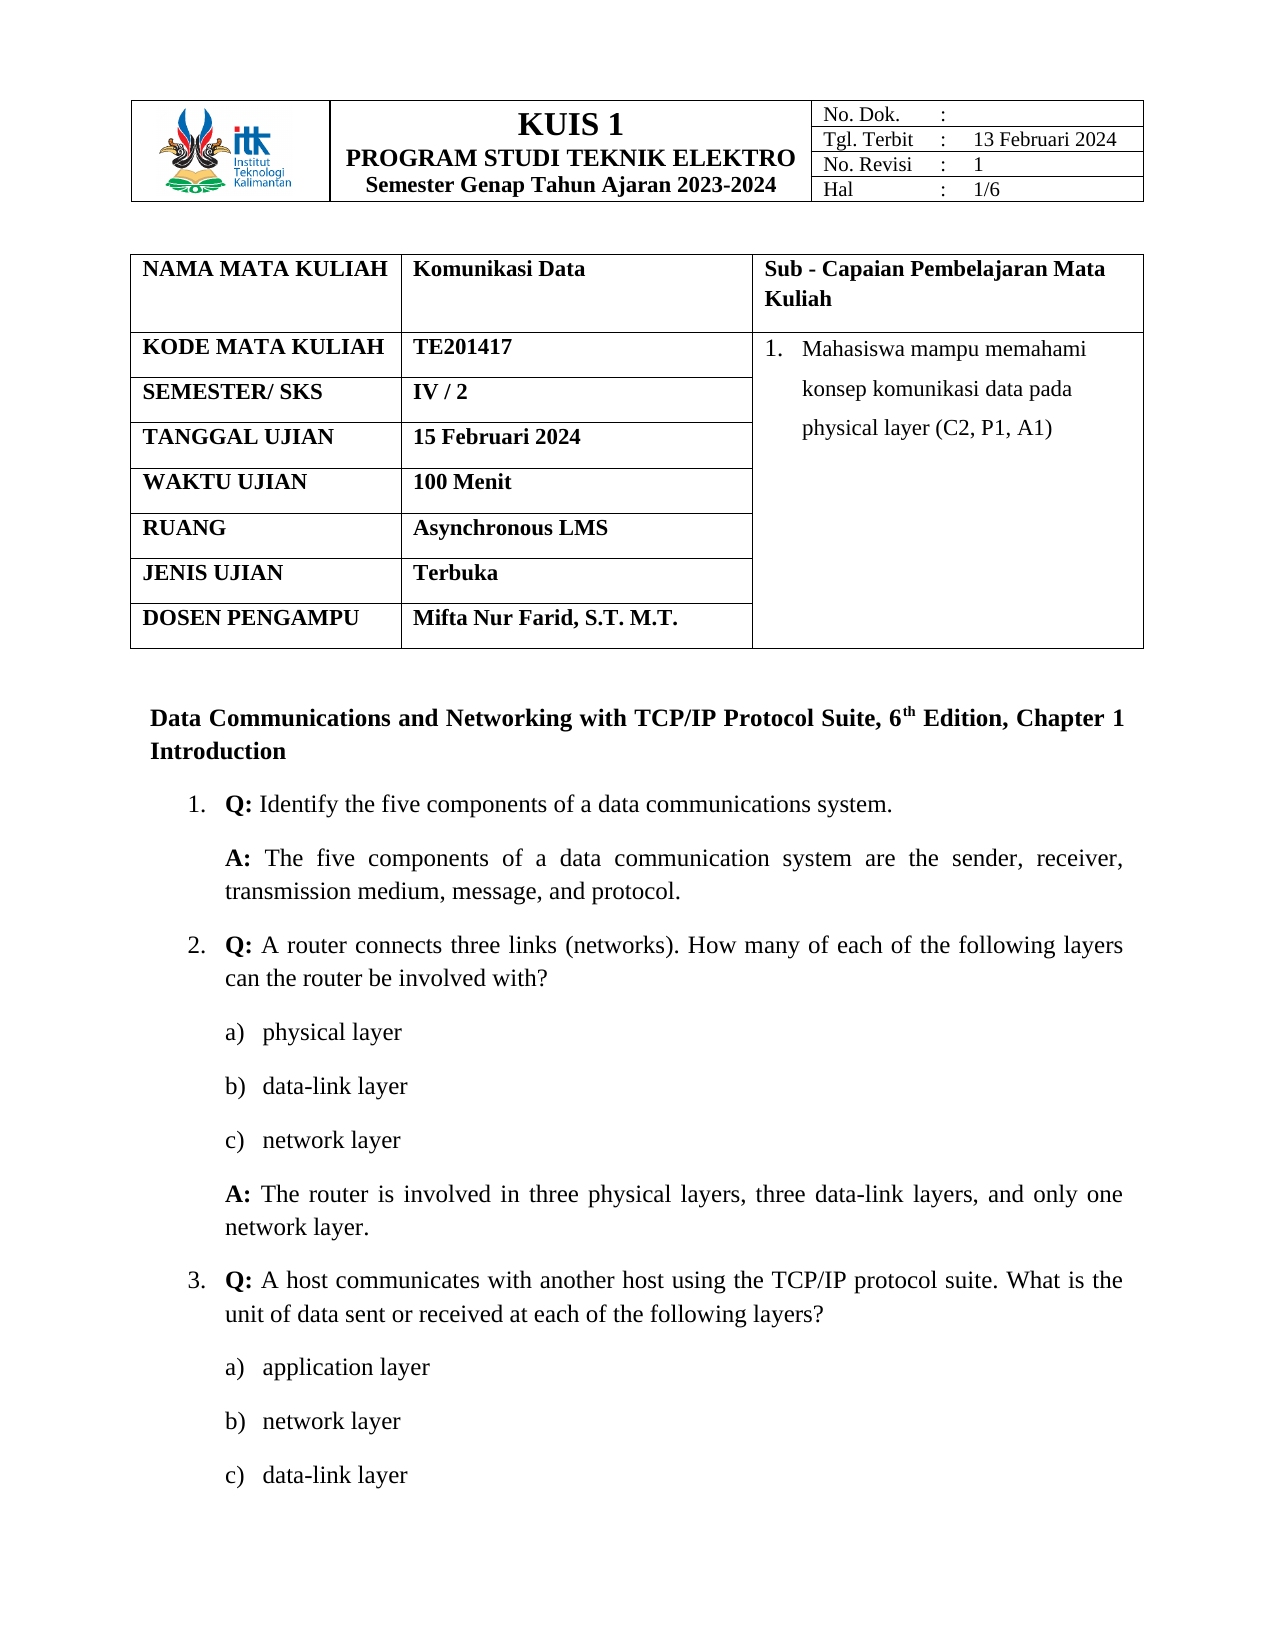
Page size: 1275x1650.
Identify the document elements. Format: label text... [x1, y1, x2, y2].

table_cell TE201417 [402, 333, 752, 377]
table_cell RUANG [131, 514, 401, 558]
table_header Komunikasi Data [402, 255, 752, 332]
list A: The router is involved in three physical layers, three data-link layers, and only one network layer. [187, 1179, 1125, 1241]
list data-link layer [225, 1460, 1125, 1489]
table_cell Asynchronous LMS [402, 514, 752, 558]
list Q: A host communicates with another host using the TCP/IP protocol suite. What is the unit of data sent or received at each of the following layers? [187, 1266, 1125, 1327]
table_cell SEMESTER/ SKS [131, 378, 401, 422]
table_cell KODE MATA KULIAH [131, 333, 401, 377]
table_cell IV / 2 [402, 378, 752, 422]
table_header Sub - Capaian Pembelajaran Mata Kuliah [753, 255, 1143, 332]
table_cell DOSEN PENGAMPU [131, 604, 401, 648]
table_cell JENIS UJIAN [131, 559, 401, 603]
text Data Communications and Networking with TCP/IP Protocol Suite, 6th Edition, Chapter 1 Introduction [150, 703, 1125, 764]
table_cell TANGGAL UJIAN [131, 423, 401, 467]
list network layer [225, 1125, 1125, 1154]
list data-link layer [225, 1071, 1125, 1100]
list A: The five components of a data communication system are the sender, receiver, transmission medium, message, and protocol. [187, 843, 1125, 905]
list application layer [225, 1352, 1125, 1381]
table_cell 15 Februari 2024 [402, 423, 752, 467]
list physical layer [225, 1017, 1125, 1046]
list network layer [225, 1406, 1125, 1435]
table_cell Mifta Nur Farid, S.T. M.T. [402, 604, 752, 648]
picture [156, 106, 294, 196]
table_header NAMA MATA KULIAH [131, 255, 401, 332]
table_cell 100 Menit [402, 469, 752, 512]
table_cell WAKTU UJIAN [131, 469, 401, 512]
table_cell Mahasiswa mampu memahami konsep komunikasi data pada physical layer (C2, P1, A1) [753, 333, 1143, 648]
list Q: Identify the five components of a data communications system. [187, 789, 1125, 818]
list Q: A router connects three links (networks). How many of each of the following layers can the router be involved with? [187, 930, 1125, 992]
table_cell Terbuka [402, 559, 752, 603]
